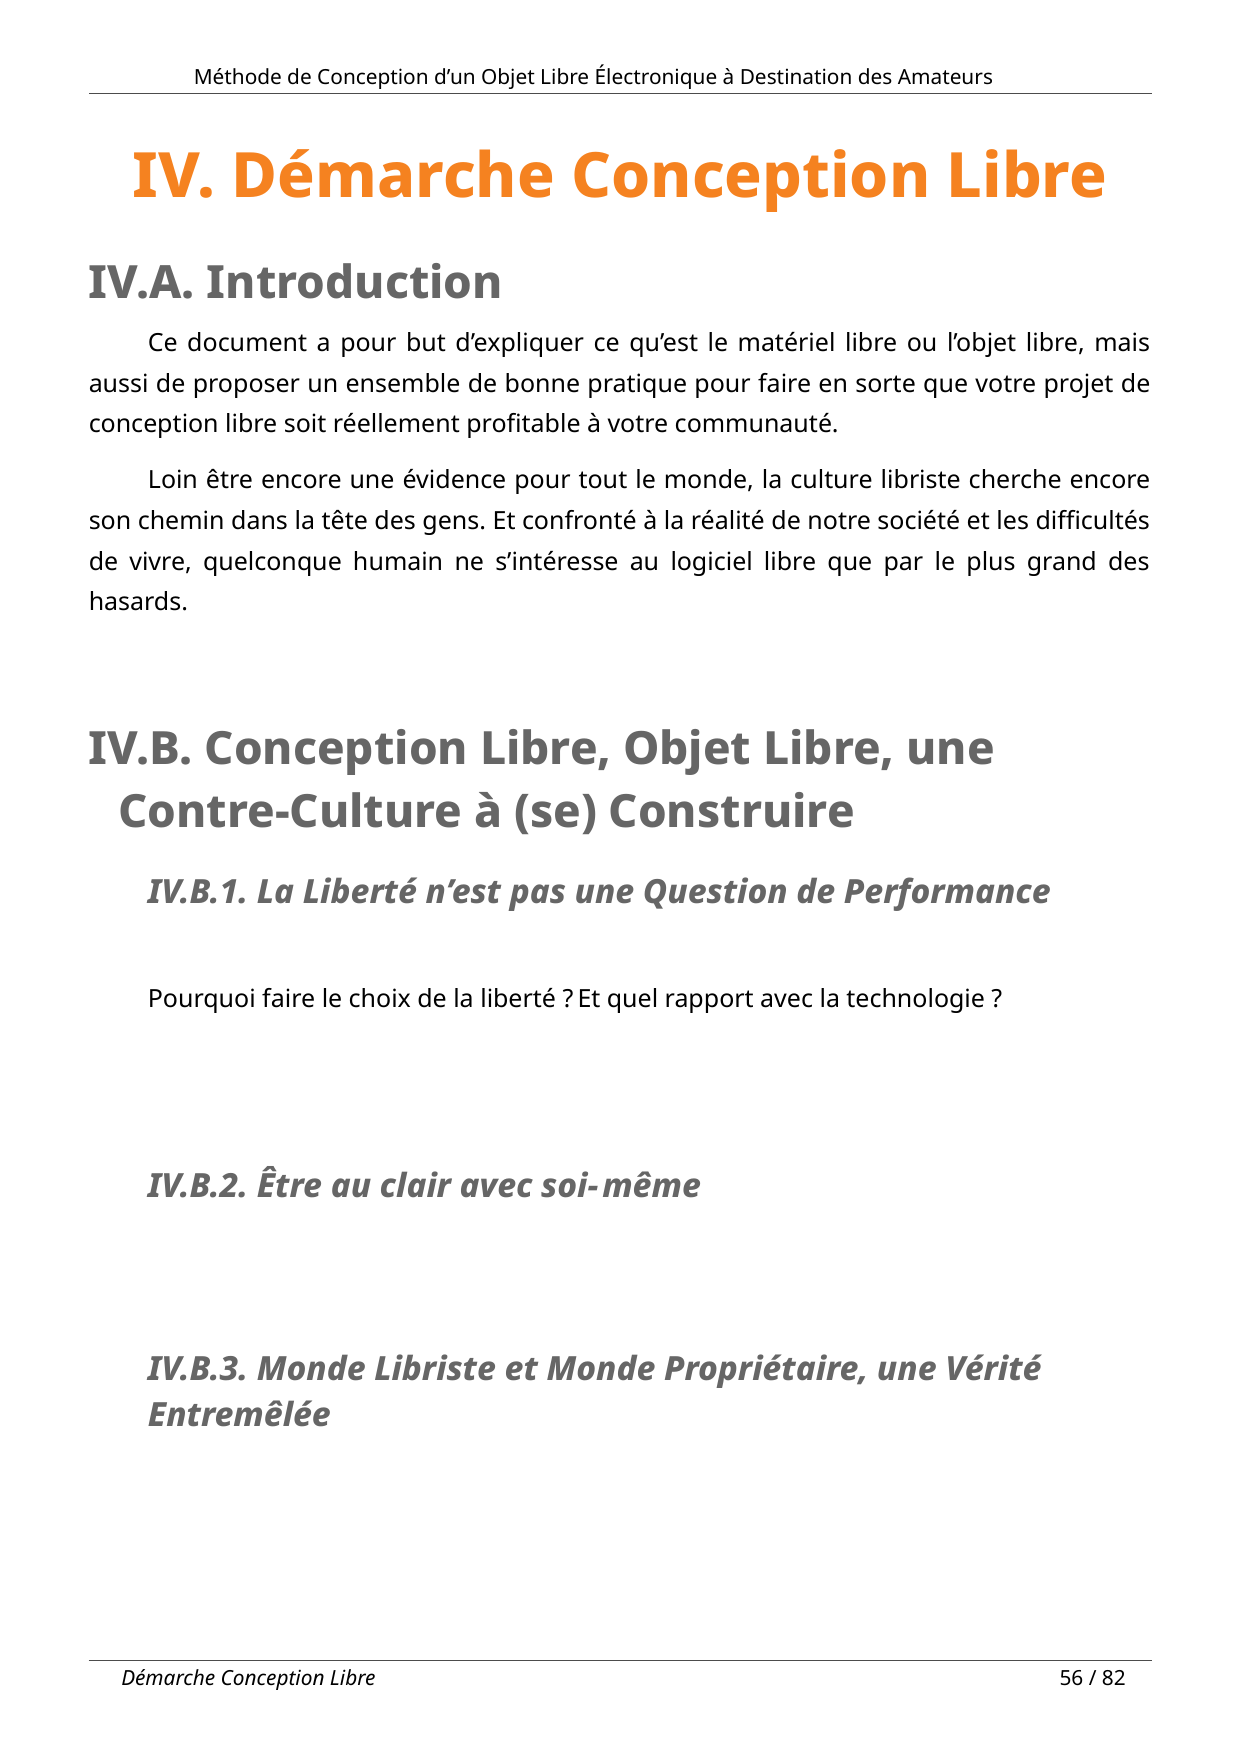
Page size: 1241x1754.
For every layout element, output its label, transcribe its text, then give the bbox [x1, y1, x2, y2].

text Loin être encore une évidence pour tout le monde, la culture libriste cherche encore son chemin dans la tête des gens. Et confronté à la réalité de notre société et les difficultés de vivre, quelconque humain ne s’intéresse au logiciel libre que par le plus grand des hasards. [88, 462, 1152, 618]
subtitle Démarche Conception Libre [88, 131, 1152, 216]
subtitle Introduction [88, 249, 1152, 312]
text Pourquoi faire le choix de la liberté ? Et quel rapport avec la technologie ? [88, 981, 1152, 1015]
subtitle Monde Libriste et Monde Propriétaire, une Vérité Entremêlée [148, 1345, 1152, 1436]
subtitle La Liberté n’est pas une Question de Performance [148, 868, 1152, 913]
subtitle Être au clair avec soi‑même [148, 1162, 1152, 1207]
text Ce document a pour but d’expliquer ce qu’est le matériel libre ou l’objet libre, mais aussi de proposer un ensemble de bonne pratique pour faire en sorte que votre projet de conception libre soit réellement profitable à votre communauté. [88, 324, 1152, 440]
subtitle Conception Libre, Objet Libre, une Contre‑Culture à (se) Construire [88, 716, 1152, 841]
